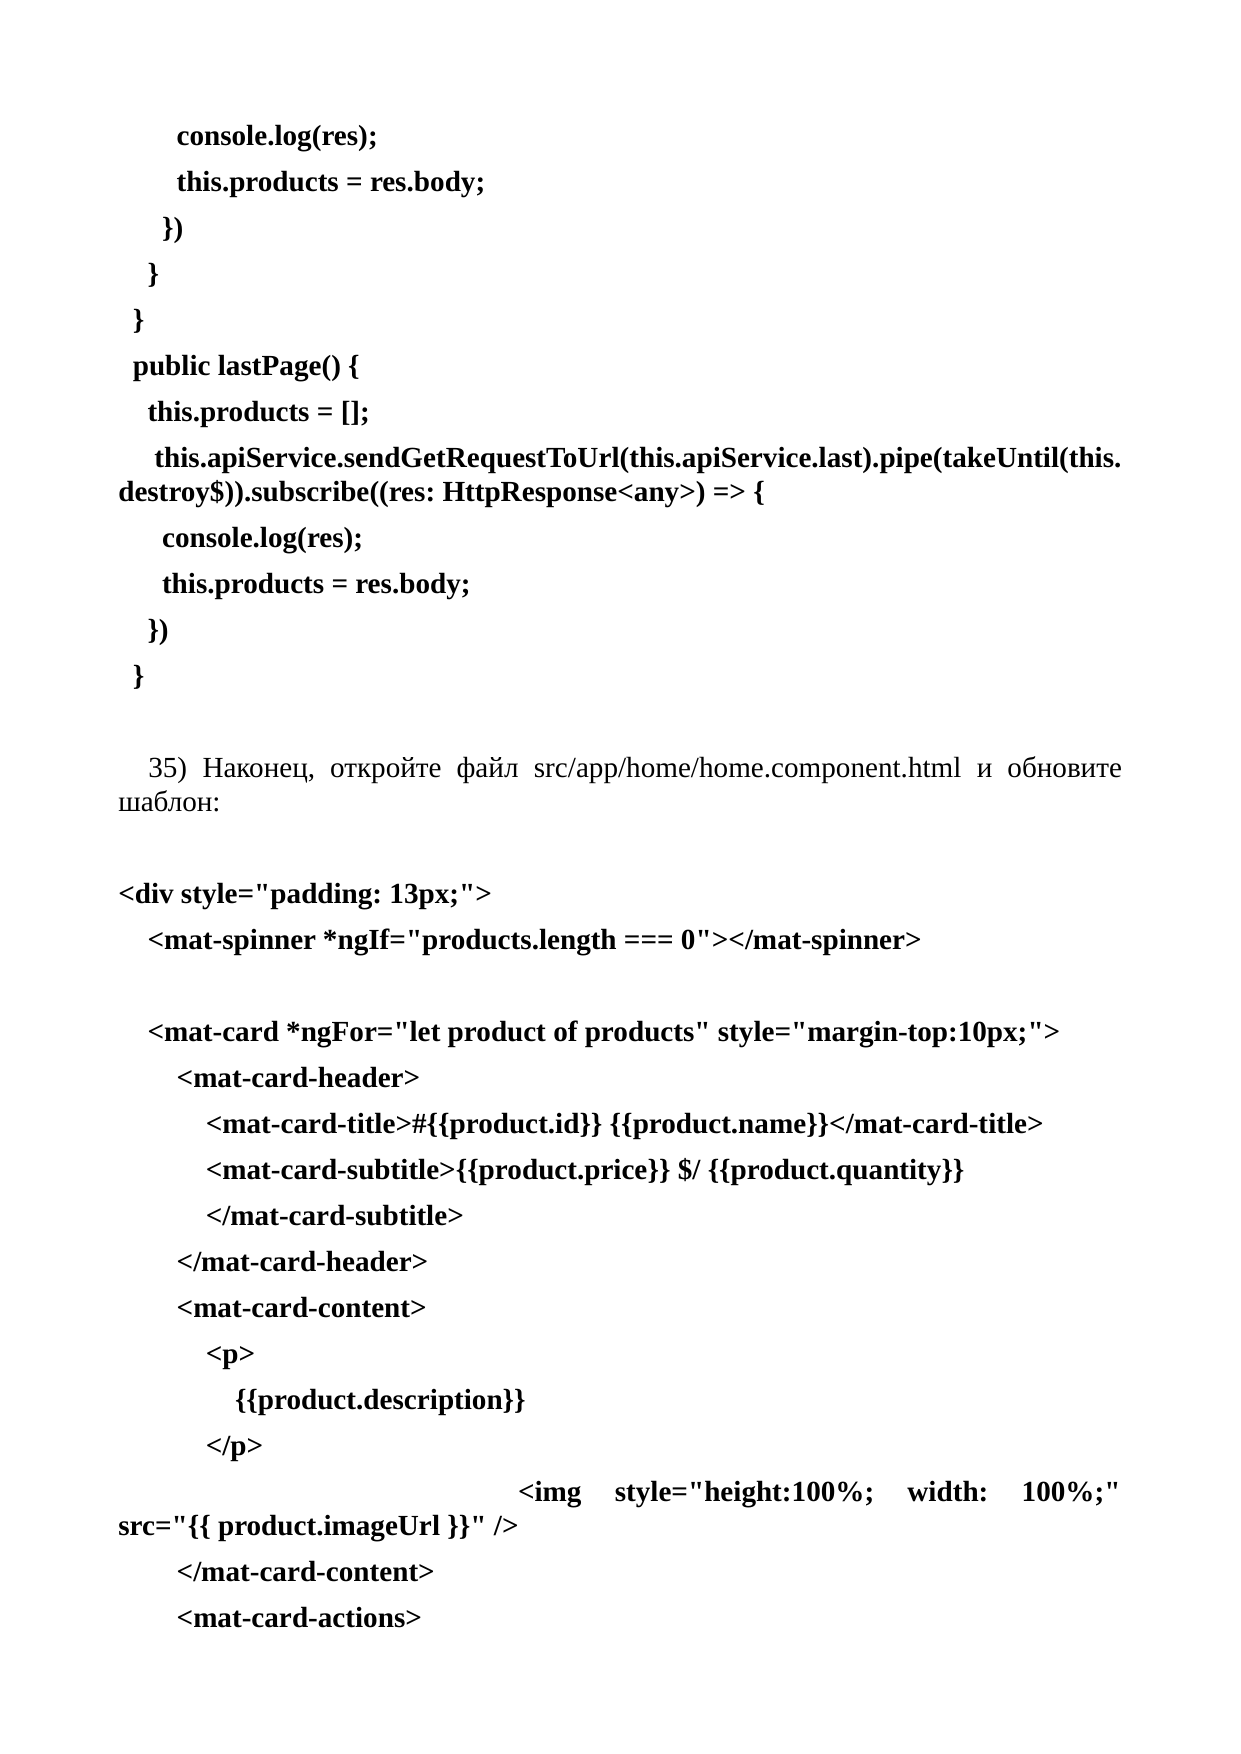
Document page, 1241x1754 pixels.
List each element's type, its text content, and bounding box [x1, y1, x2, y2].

text this.products = []; [118, 394, 1122, 428]
text this.products = res.body; [118, 164, 1122, 198]
text <mat-card-title>#{{product.id}} {{product.name}}</mat-card-title> [118, 1106, 1122, 1139]
text } [118, 658, 1122, 692]
text </mat-card-subtitle> [118, 1198, 1122, 1232]
text <img style="height:100%; width: 100%;" src="{{ product.imageUrl }}" /> [118, 1474, 1122, 1541]
text }) [118, 612, 1122, 646]
text </p> [118, 1428, 1122, 1462]
text <mat-card-actions> [118, 1600, 1122, 1633]
text <mat-card-content> [118, 1290, 1122, 1324]
text } [118, 256, 1122, 290]
text public lastPage() { [118, 348, 1122, 382]
text } [118, 302, 1122, 336]
text <p> [118, 1336, 1122, 1370]
text }) [118, 210, 1122, 244]
text 35) Наконец, откройте файл src/app/home/home.component.html и обновите шаблон: [118, 750, 1122, 817]
text <mat-card-header> [118, 1060, 1122, 1093]
text {{product.description}} [118, 1382, 1122, 1416]
text <div style="padding: 13px;"> [118, 876, 1122, 909]
text this.apiService.sendGetRequestToUrl(this.apiService.last).pipe(takeUntil(this.destroy$)).subscribe((res: HttpResponse<any>) => { [118, 440, 1122, 507]
text <mat-spinner *ngIf="products.length === 0"></mat-spinner> [118, 922, 1122, 955]
text </mat-card-header> [118, 1244, 1122, 1278]
text </mat-card-content> [118, 1554, 1122, 1587]
text <mat-card-subtitle>{{product.price}} $/ {{product.quantity}} [118, 1152, 1122, 1186]
text console.log(res); [118, 520, 1122, 553]
text this.products = res.body; [118, 566, 1122, 599]
text console.log(res); [118, 118, 1122, 152]
text <mat-card *ngFor="let product of products" style="margin-top:10px;"> [118, 1014, 1122, 1047]
